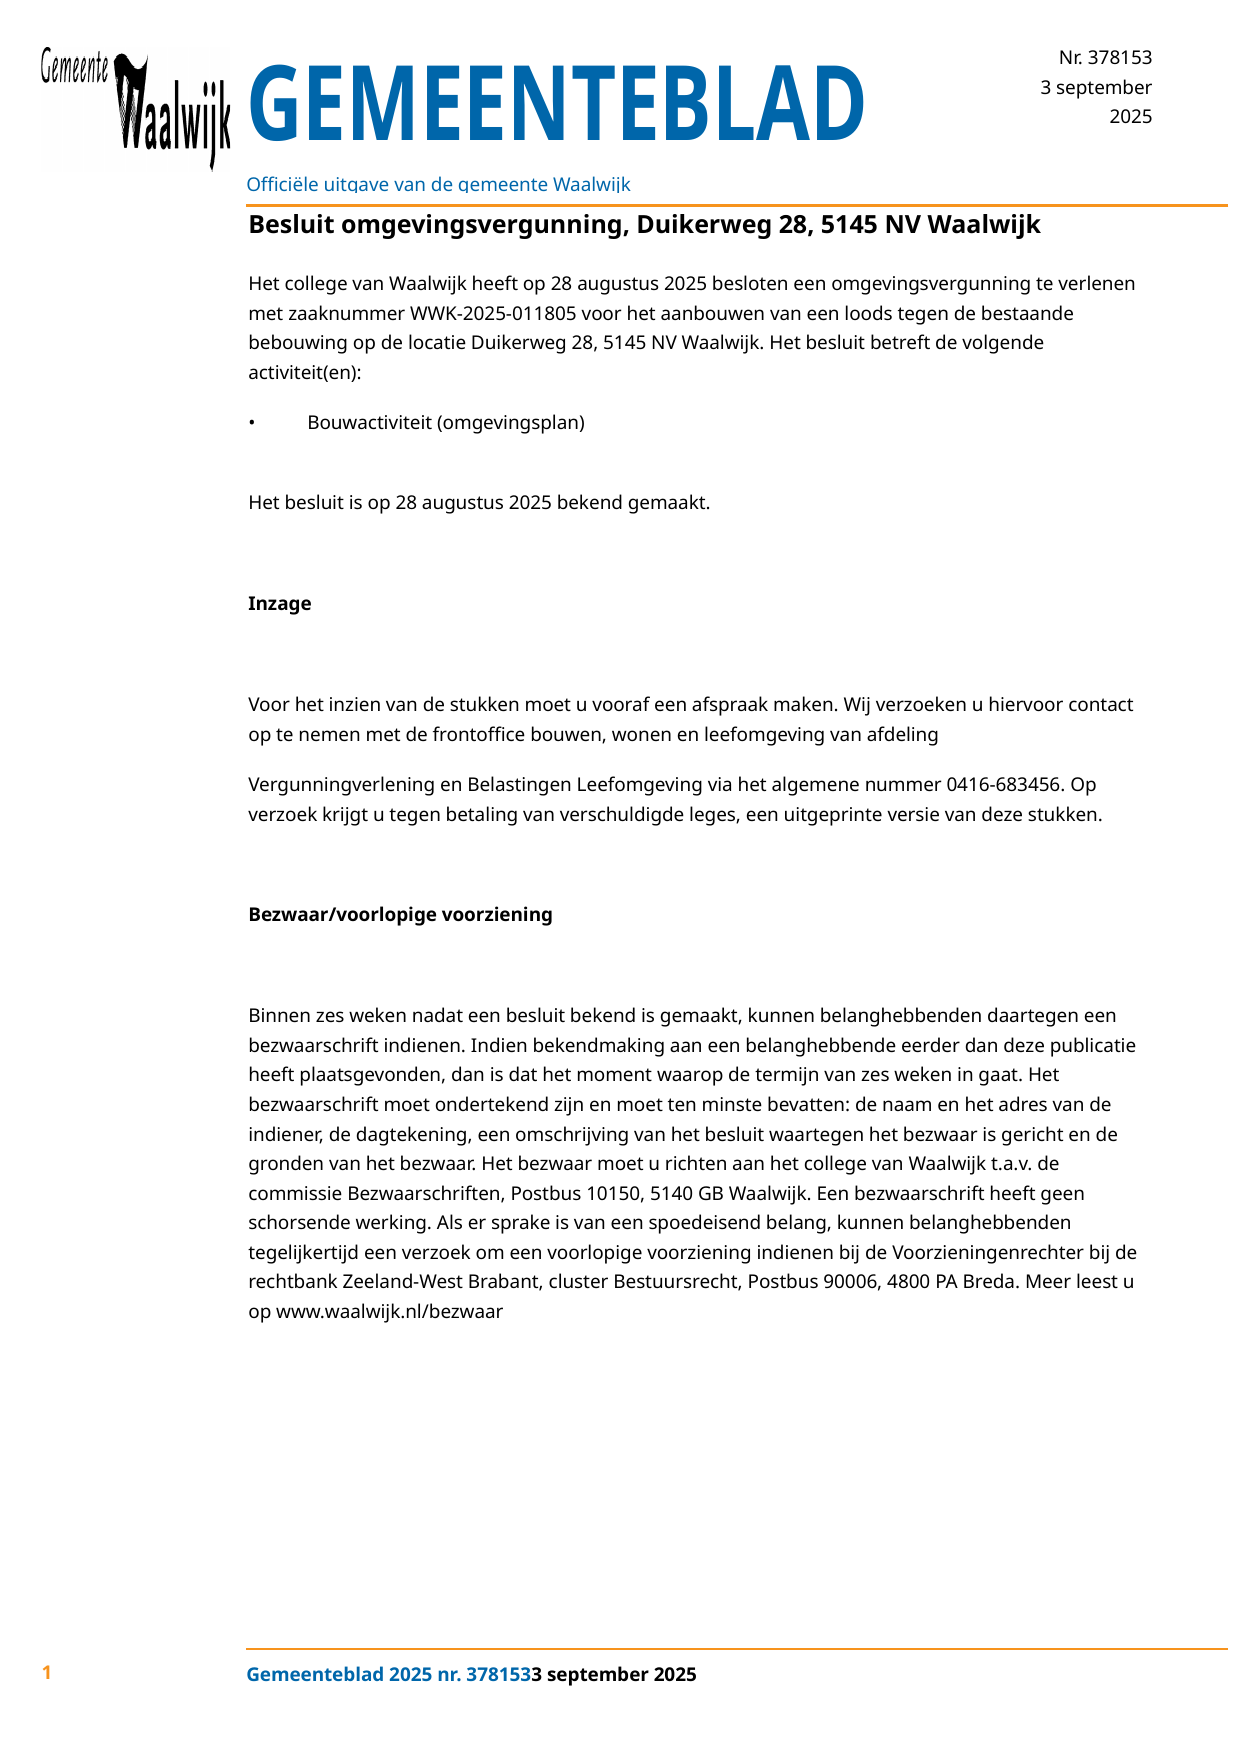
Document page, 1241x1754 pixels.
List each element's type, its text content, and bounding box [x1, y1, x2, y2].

text Binnen zes weken nadat een besluit bekend is gemaakt, kunnen belanghebbenden daartegen een bezwaarschrift indienen. Indien bekendmaking aan een belanghebbende eerder dan deze publicatie heeft plaatsgevonden, dan is dat het moment waarop de termijn van zes weken in gaat. Het bezwaarschrift moet ondertekend zijn en moet ten minste bevatten: de naam en het adres van de indiener, de dagtekening, een omschrijving van het besluit waartegen het bezwaar is gericht en de gronden van het bezwaar. Het bezwaar moet u richten aan het college van Waalwijk t.a.v. de commissie Bezwaarschriften, Postbus 10150, 5140 GB Waalwijk. Een bezwaarschrift heeft geen schorsende werking. Als er sprake is van een spoedeisend belang, kunnen belanghebbenden tegelijkertijd een verzoek om een voorlopige voorziening indienen bij de Voorzieningenrechter bij de rechtbank Zeeland-West Brabant, cluster Bestuursrecht, Postbus 90006, 4800 PA Breda. Meer leest u op www.waalwijk.nl/bezwaar [248, 1002, 1152, 1324]
text Bezwaar/voorlopige voorziening [248, 902, 1152, 927]
text Het college van Waalwijk heeft op 28 augustus 2025 besloten een omgevingsvergunning te verlenen met zaaknummer WWK-2025-011805 voor het aanbouwen van een loods tegen de bestaande bebouwing op de locatie Duikerweg 28, 5145 NV Waalwijk. Het besluit betreft de volgende activiteit(en): [248, 270, 1152, 385]
picture [41, 47, 231, 172]
text Voor het inzien van de stukken moet u vooraf een afspraak maken. Wij verzoeken u hiervoor contact op te nemen met de frontoffice bouwen, wonen en leefomgeving van afdeling [248, 691, 1152, 746]
text Vergunningverlening en Belastingen Leefomgeving via het algemene nummer 0416-683456. Op verzoek krijgt u tegen betaling van verschuldigde leges, een uitgeprinte versie van deze stukken. [248, 771, 1152, 826]
text Het besluit is op 28 augustus 2025 bekend gemaakt. [248, 489, 1152, 515]
text Inzage [248, 590, 1152, 616]
text Besluit omgevingsvergunning, Duikerweg 28, 5145 NV Waalwijk [248, 207, 1152, 241]
list Bouwactiviteit (omgevingsplan) [248, 409, 1152, 435]
